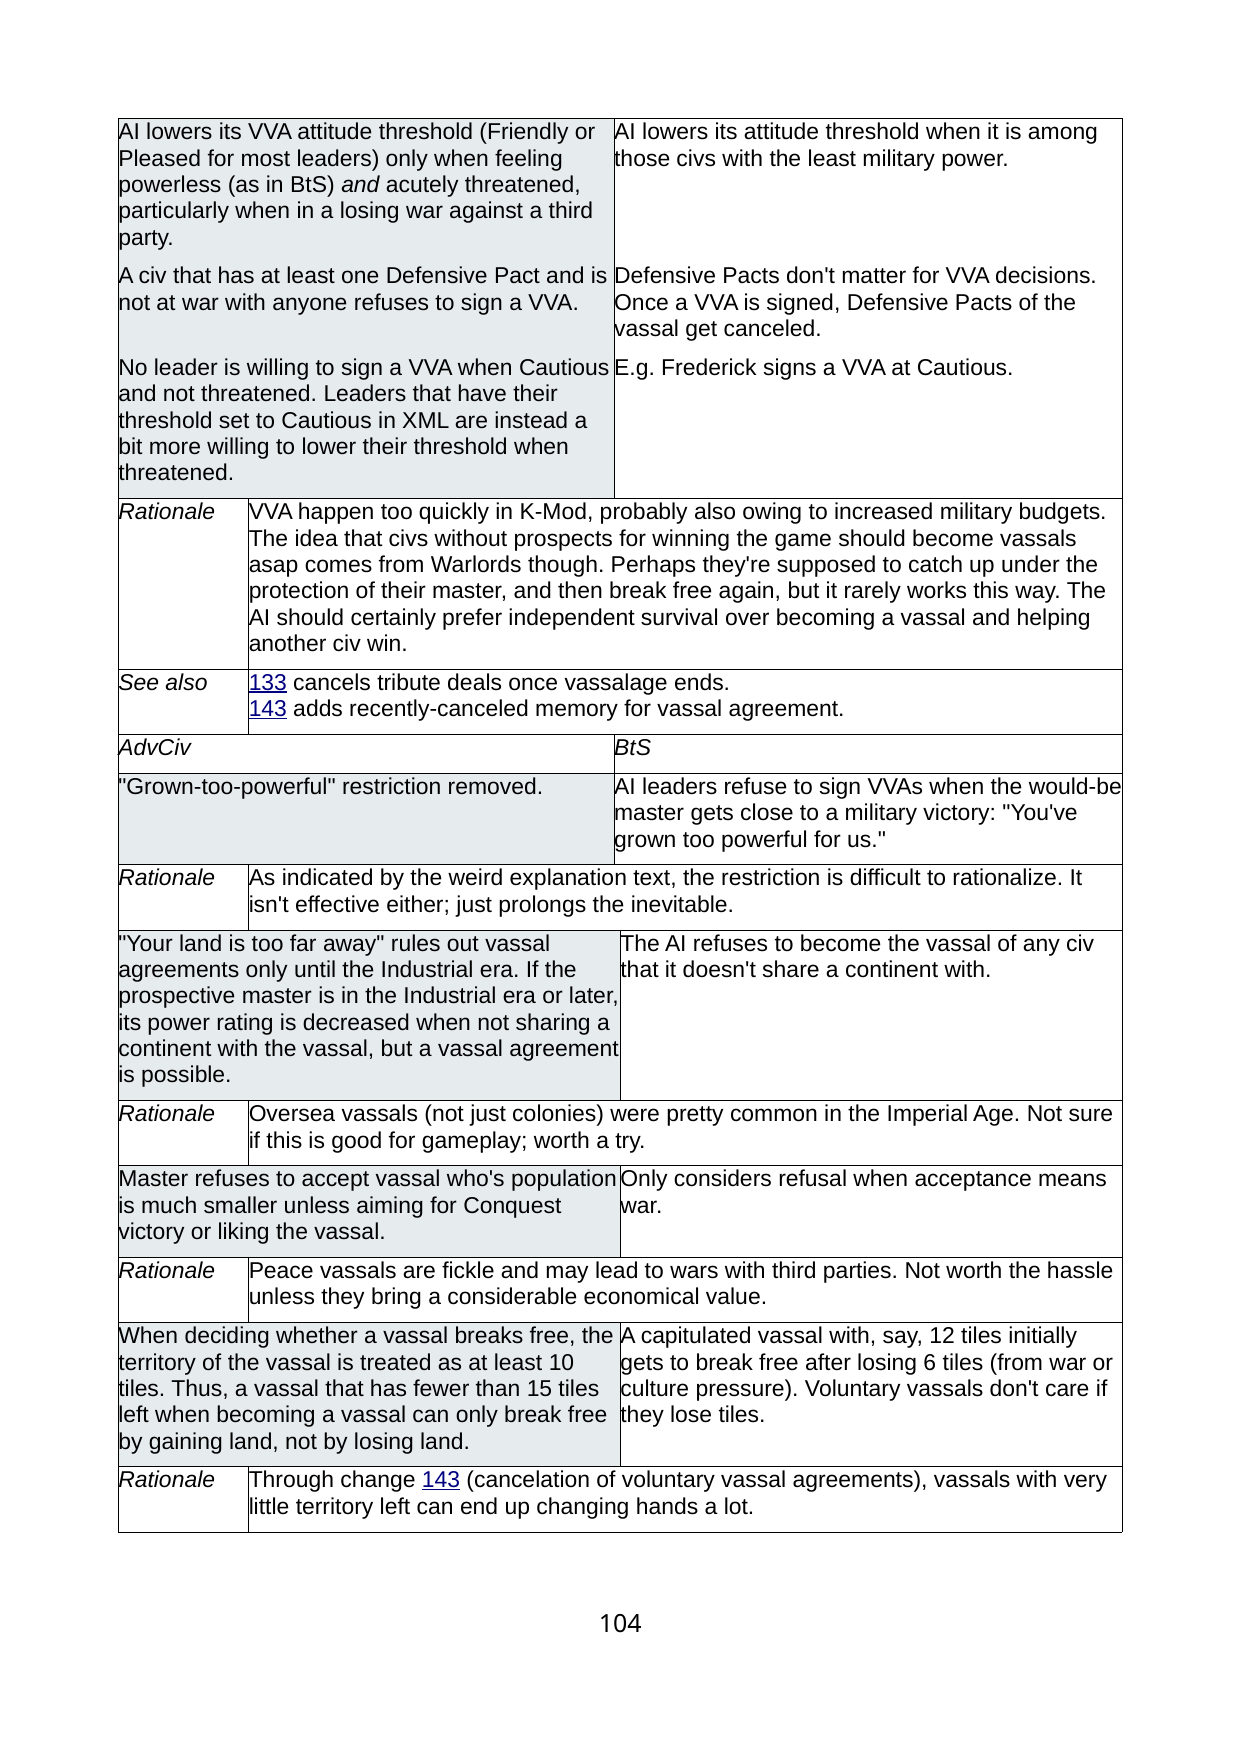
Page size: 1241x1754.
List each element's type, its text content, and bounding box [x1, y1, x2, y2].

table_cell The AI refuses to become the vassal of any civ that it doesn't share a continent with. [621, 931, 1122, 1100]
table_cell Only considers refusal when acceptance means war. [621, 1166, 1122, 1257]
table_cell 133 cancels tribute deals once vassalage ends. 143 adds recently-canceled memory for vassal agreement. [249, 670, 1122, 734]
table_cell VVA happen too quickly in K-Mod, probably also owing to increased military budgets. The idea that civs without prospects for winning the game should become vassals asap comes from Warlords though. Perhaps they're supposed to catch up under the protection of their master, and then break free again, but it rarely works this way. The AI should certainly prefer independent survival over becoming a vassal and helping another civ win. [249, 499, 1122, 669]
table_cell Rationale [119, 499, 248, 669]
table_cell AI leaders refuse to sign VVAs when the would-be master gets close to a military victory: "You've grown too powerful for us." [615, 774, 1122, 864]
table_cell Rationale [119, 1258, 248, 1322]
table_cell Peace vassals are fickle and may lead to wars with third parties. Not worth the hassle unless they bring a considerable economical value. [249, 1258, 1122, 1322]
table_cell AI lowers its VVA attitude threshold (Friendly or Pleased for most leaders) only when feeling powerless (as in BtS) and acutely threatened, particularly when in a losing war against a third party. A civ that has at least one Defensive Pact and is not at war with anyone refuses to sign a VVA. No leader is willing to sign a VVA when Cautious and not threatened. Leaders that have their threshold set to Cautious in XML are instead a bit more willing to lower their threshold when threatened. [119, 119, 614, 498]
table_cell A capitulated vassal with, say, 12 tiles initially gets to break free after losing 6 tiles (from war or culture pressure). Voluntary vassals don't care if they lose tiles. [621, 1323, 1122, 1466]
table_cell When deciding whether a vassal breaks free, the territory of the vassal is treated as at least 10 tiles. Thus, a vassal that has fewer than 15 tiles left when becoming a vassal can only break free by gaining land, not by losing land. [119, 1323, 620, 1466]
table_cell Rationale [119, 865, 248, 929]
table_cell BtS [615, 735, 1122, 773]
table_cell Rationale [119, 1101, 248, 1165]
table_cell As indicated by the weird explanation text, the restriction is difficult to rationalize. It isn't effective either; just prolongs the inevitable. [249, 865, 1122, 929]
table_cell Through change 143 (cancelation of voluntary vassal agreements), vassals with very little territory left can end up changing hands a lot. [249, 1467, 1122, 1532]
table_cell See also [119, 670, 248, 734]
table_cell Oversea vassals (not just colonies) were pretty common in the Imperial Age. Not sure if this is good for gameplay; worth a try. [249, 1101, 1122, 1165]
table_cell Rationale [119, 1467, 248, 1532]
table_cell Master refuses to accept vassal who's population is much smaller unless aiming for Conquest victory or liking the vassal. [119, 1166, 620, 1257]
table_cell "Your land is too far away" rules out vassal agreements only until the Industrial era. If the prospective master is in the Industrial era or later, its power rating is decreased when not sharing a continent with the vassal, but a vassal agreement is possible. [119, 931, 620, 1100]
table_cell AdvCiv [119, 735, 614, 773]
table_cell "Grown-too-powerful" restriction removed. [119, 774, 614, 864]
table_cell AI lowers its attitude threshold when it is among those civs with the least military power. Defensive Pacts don't matter for VVA decisions. Once a VVA is signed, Defensive Pacts of the vassal get canceled. E.g. Frederick signs a VVA at Cautious. [615, 119, 1122, 498]
